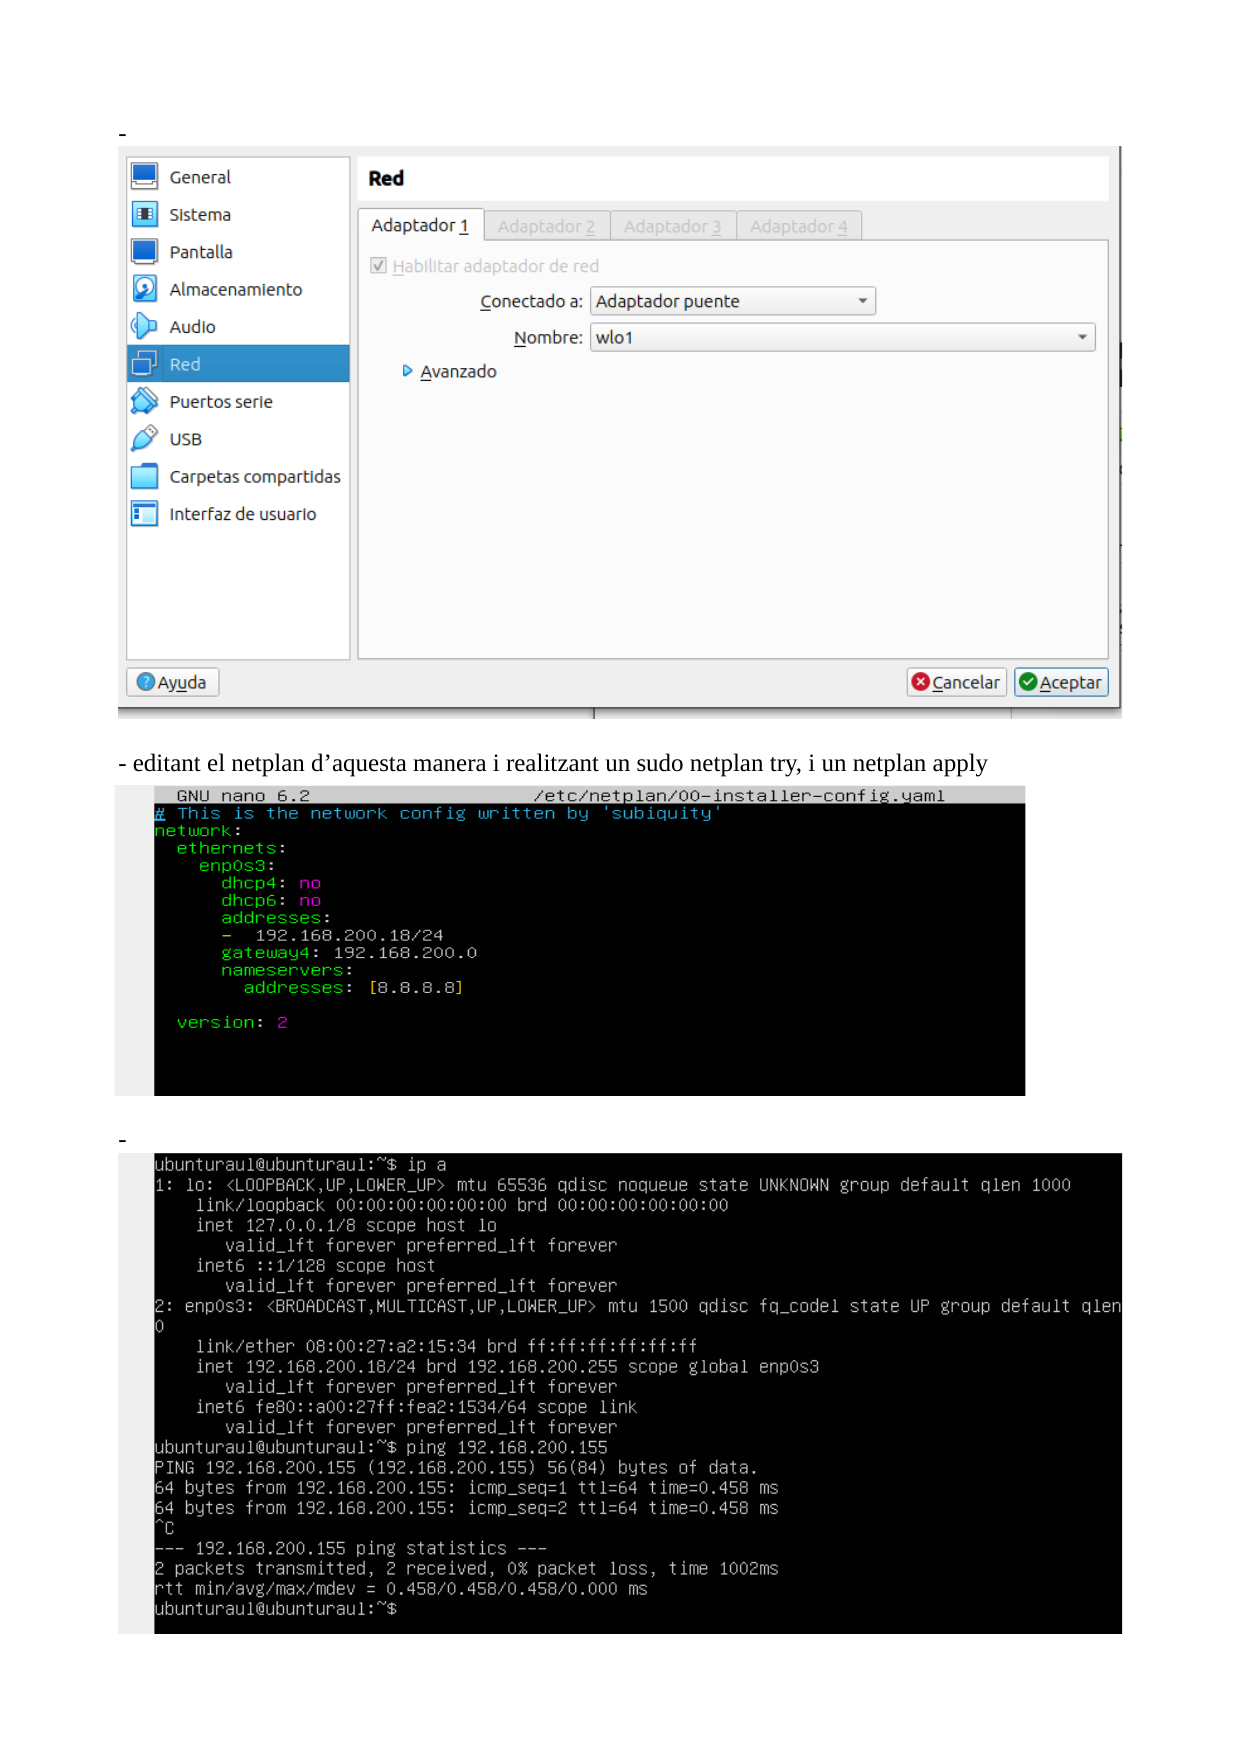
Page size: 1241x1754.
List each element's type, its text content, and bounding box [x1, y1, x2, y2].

picture [118, 146, 1123, 719]
text - editant el netplan d’aquesta manera i realitzant un sudo netplan try, i un netplan apply [118, 748, 1122, 776]
picture [118, 1153, 1123, 1634]
text - [118, 118, 1122, 146]
text - [118, 1124, 1122, 1153]
picture [114, 785, 1026, 1096]
